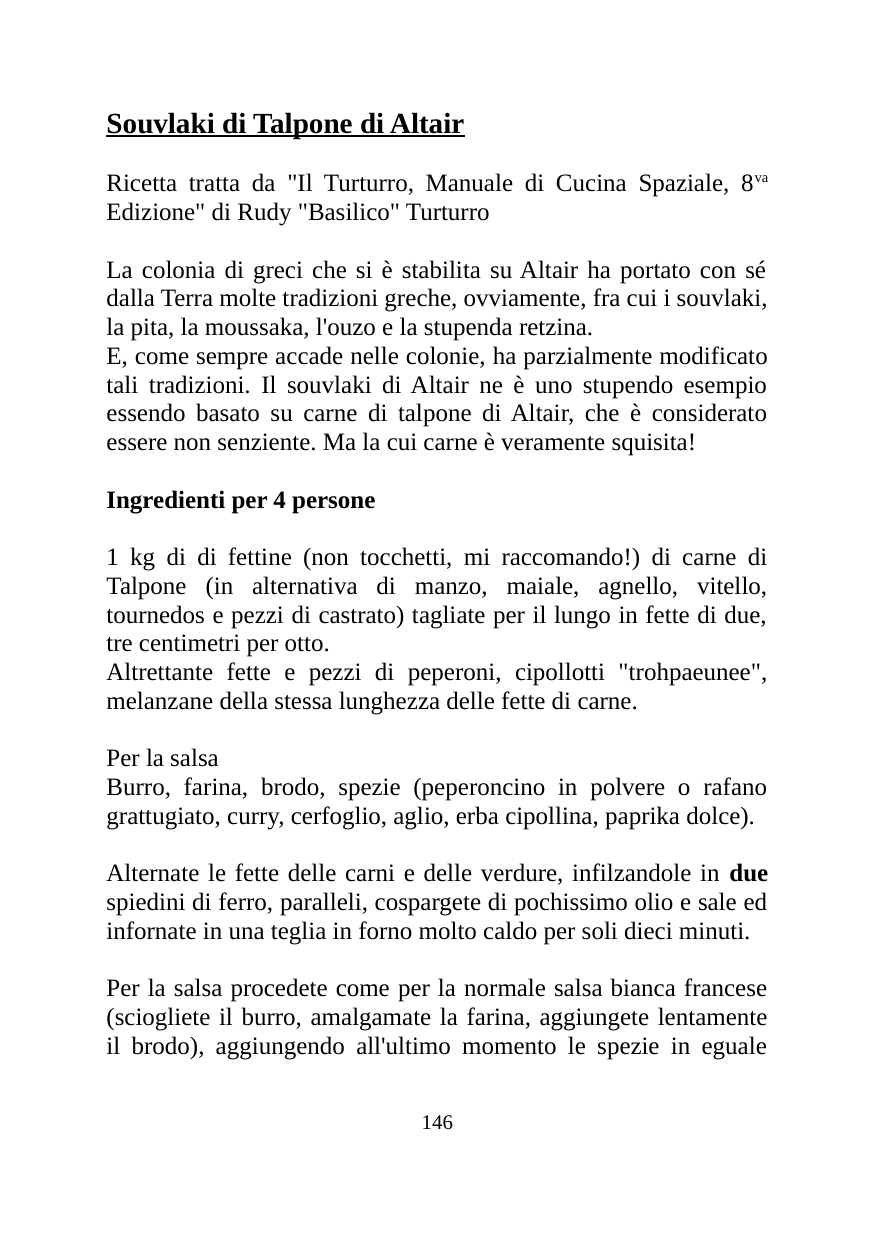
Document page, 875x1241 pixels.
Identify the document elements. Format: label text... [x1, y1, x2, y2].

text Ricetta tratta da "Il Turturro, Manuale di Cucina Spaziale, 8va Edizione" di Rudy "Basilico" Turturro [106, 168, 768, 226]
text Alternate le fette delle carni e delle verdure, infilzandole in due spiedini di ferro, paralleli, cospargete di pochissimo olio e sale ed infornate in una teglia in forno molto caldo per soli dieci minuti. [106, 858, 768, 945]
text Souvlaki di Talpone di Altair [106, 106, 768, 140]
text Ingredienti per 4 persone [106, 485, 768, 513]
text Per la salsa [106, 743, 768, 772]
text La colonia di greci che si è stabilita su Altair ha portato con sé dalla Terra molte tradizioni greche, ovviamente, fra cui i souvlaki, la pita, la moussaka, l'ouzo e la stupenda retzina. [106, 255, 768, 341]
text Altrettante fette e pezzi di peperoni, cipollotti "trohpaeunee", melanzane della stessa lunghezza delle fette di carne. [106, 657, 768, 715]
text Per la salsa procedete come per la normale salsa bianca francese (sciogliete il burro, amalgamate la farina, aggiungete lentamente il brodo), aggiungendo all'ultimo momento le spezie in eguale [106, 973, 768, 1060]
text E, come sempre accade nelle colonie, ha parzialmente modificato tali tradizioni. Il souvlaki di Altair ne è uno stupendo esempio essendo basato su carne di talpone di Altair, che è considerato essere non senziente. Ma la cui carne è veramente squisita! [106, 341, 768, 456]
text Burro, farina, brodo, spezie (peperoncino in polvere o rafano grattugiato, curry, cerfoglio, aglio, erba cipollina, paprika dolce). [106, 772, 768, 830]
text 1 kg di di fettine (non tocchetti, mi raccomando!) di carne di Talpone (in alternativa di manzo, maiale, agnello, vitello, tournedos e pezzi di castrato) tagliate per il lungo in fette di due, tre centimetri per otto. [106, 542, 768, 657]
